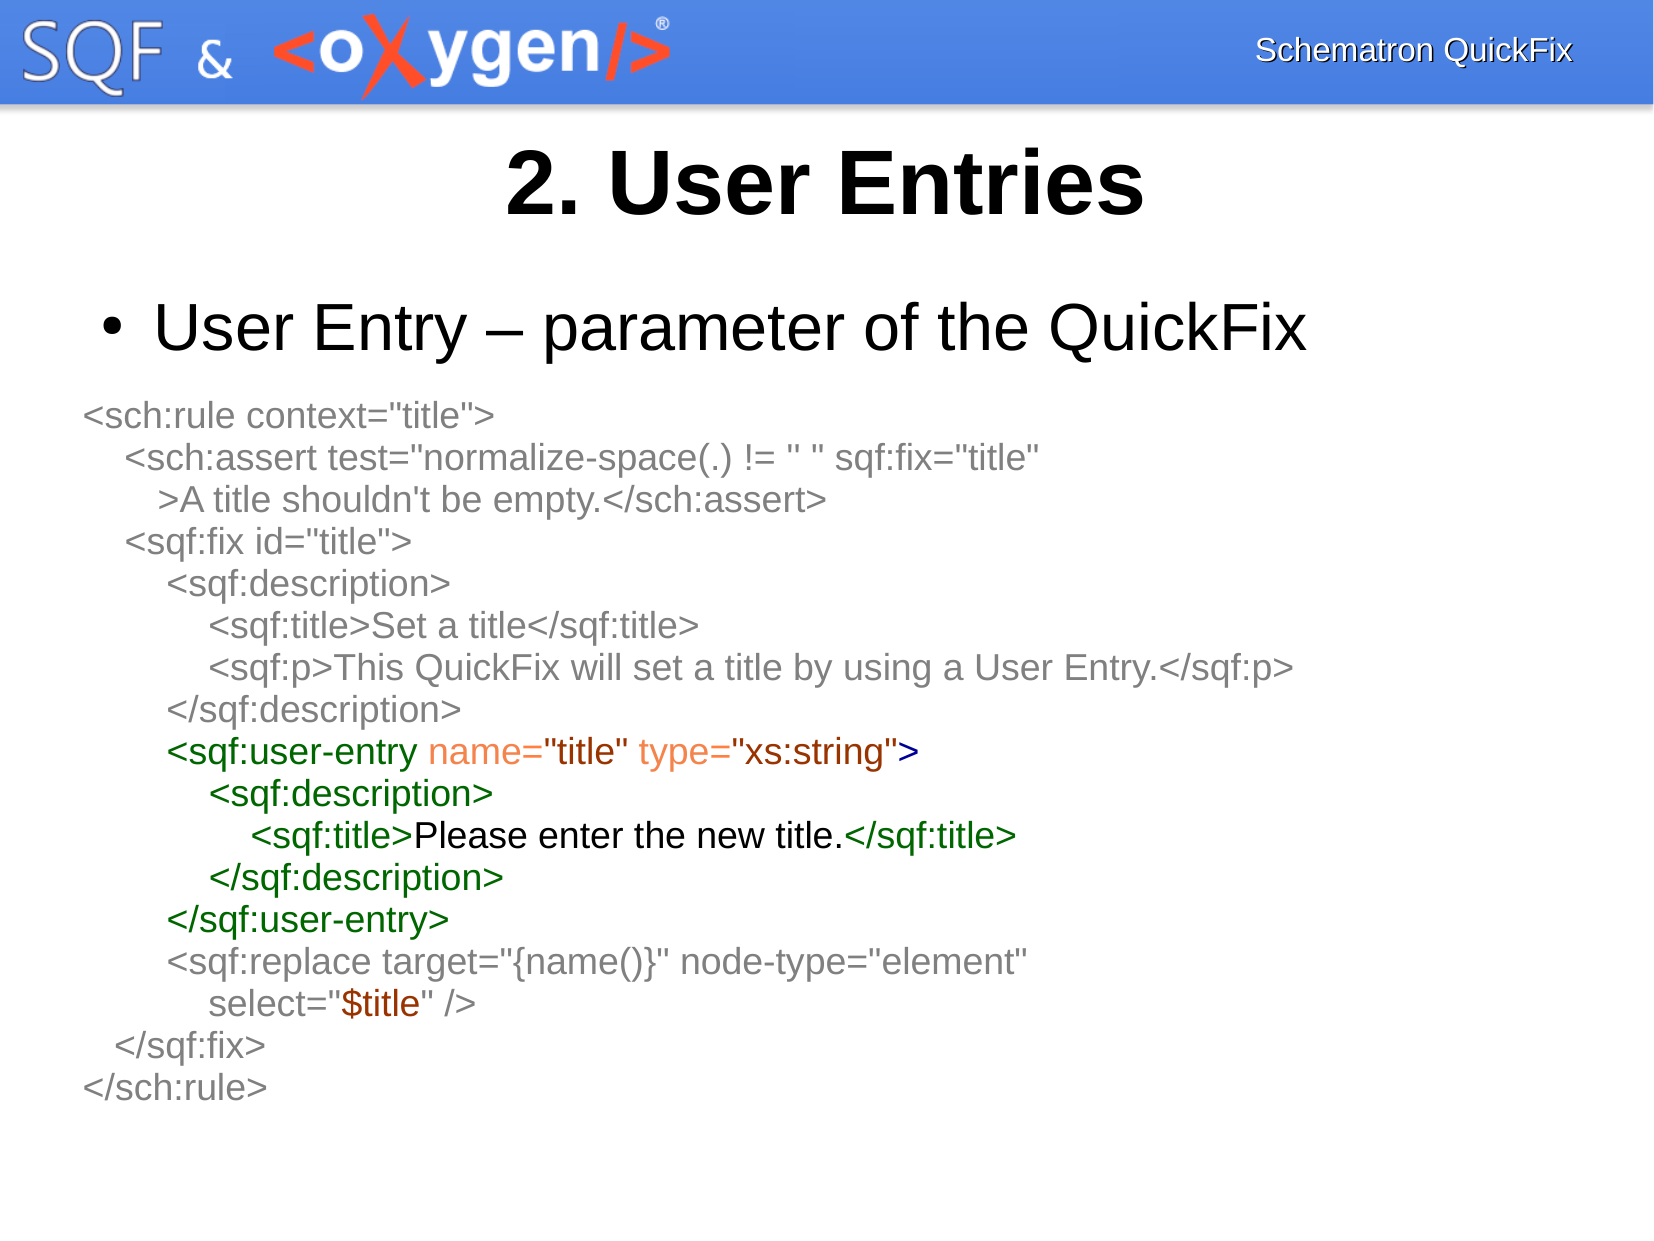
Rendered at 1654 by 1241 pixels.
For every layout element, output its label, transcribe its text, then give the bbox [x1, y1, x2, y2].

title 2. User Entries [82, 78, 1571, 287]
list User Entry – parameter of the QuickFix <sch:rule context="title"> <sch:assert test="normalize-space(.) != '' " sqf:fix="title" >A title shouldn't be empty.</sch:assert> <sqf:fix id="title"> <sqf:description> <sqf:title>Set a title</sqf:title> <sqf:p>This QuickFix will set a title by using a User Entry.</sqf:p> </sqf:description> <sqf:user-entry name="title" type="xs:string"> <sqf:description> <sqf:title>Please enter the new title.</sqf:title> </sqf:description> </sqf:user-entry> <sqf:replace target="{name()}" node-type="element" select="$title" /> </sqf:fix> </sch:rule> [82, 290, 1571, 1110]
picture [0, 0, 1654, 118]
